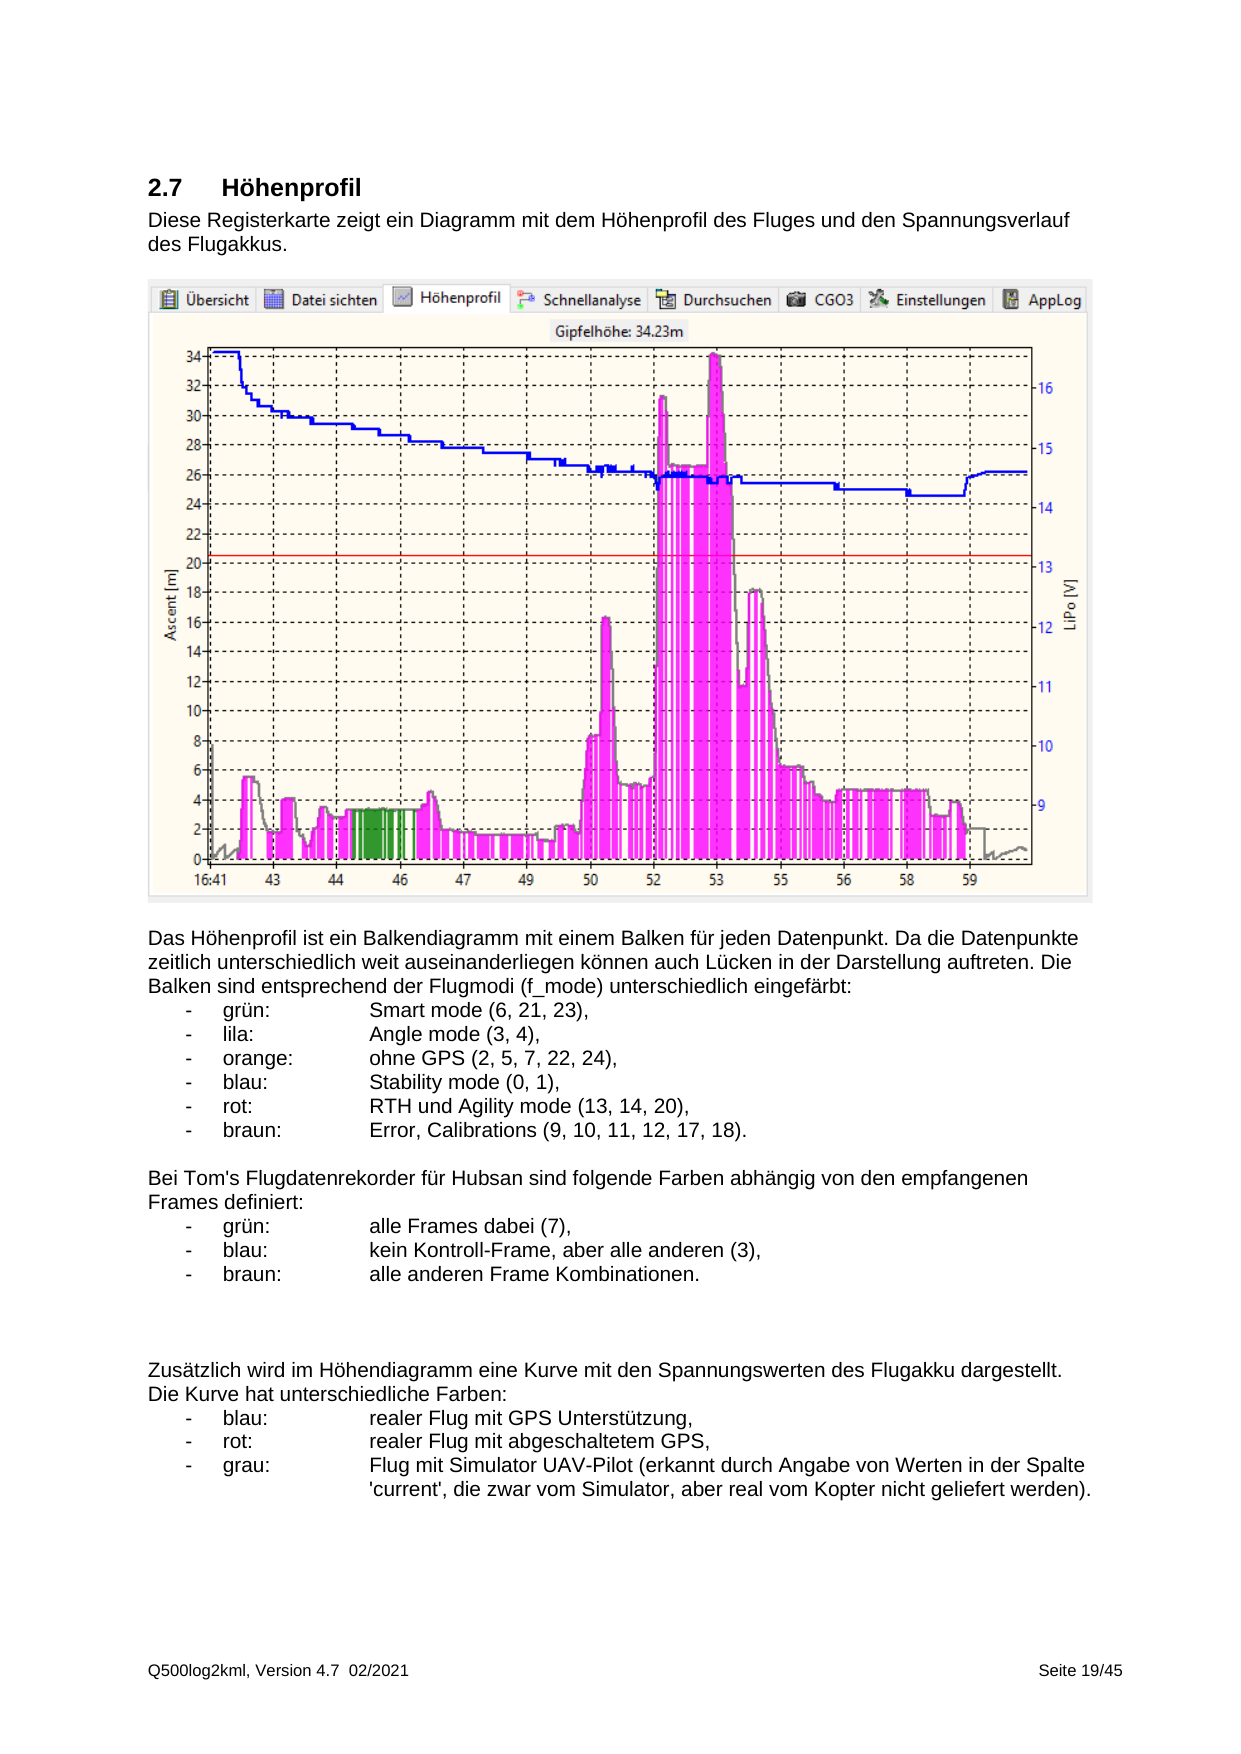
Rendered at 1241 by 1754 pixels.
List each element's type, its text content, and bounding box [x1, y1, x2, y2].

picture [147, 279, 1093, 903]
text Zusätzlich wird im Höhendiagramm eine Kurve mit den Spannungswerten des Flugakku dargestellt. Die Kurve hat unterschiedliche Farben: [148, 1357, 1093, 1405]
text 'current', die zwar vom Simulator, aber real vom Kopter nicht geliefert werden). [369, 1477, 1093, 1501]
subtitle Höhenprofil [148, 173, 1093, 201]
list blau: realer Flug mit GPS Unterstützung, [185, 1405, 1093, 1429]
list grün: Smart mode (6, 21, 23), [185, 998, 1093, 1022]
list blau: Stability mode (0, 1), [185, 1070, 1093, 1094]
list rot: realer Flug mit abgeschaltetem GPS, [185, 1429, 1093, 1453]
list grau: Flug mit Simulator UAV-Pilot (erkannt durch Angabe von Werten in der Spalte [185, 1453, 1093, 1477]
list grün: alle Frames dabei (7), [185, 1214, 1093, 1238]
list rot: RTH und Agility mode (13, 14, 20), [185, 1094, 1093, 1118]
text Das Höhenprofil ist ein Balkendiagramm mit einem Balken für jeden Datenpunkt. Da die Datenpunkte zeitlich unterschiedlich weit auseinanderliegen können auch Lücken in der Darstellung auftreten. Die Balken sind entsprechend der Flugmodi (f_mode) unterschiedlich eingefärbt: [148, 926, 1093, 998]
list blau: kein Kontroll-Frame, aber alle anderen (3), [185, 1238, 1093, 1262]
list braun: Error, Calibrations (9, 10, 11, 12, 17, 18). [185, 1118, 1093, 1142]
text Diese Registerkarte zeigt ein Diagramm mit dem Höhenprofil des Fluges und den Spannungsverlauf des Flugakkus. [148, 208, 1093, 256]
list lila: Angle mode (3, 4), [185, 1022, 1093, 1046]
text Bei Tom's Flugdatenrekorder für Hubsan sind folgende Farben abhängig von den empfangenen Frames definiert: [148, 1166, 1093, 1214]
list orange: ohne GPS (2, 5, 7, 22, 24), [185, 1046, 1093, 1070]
list braun: alle anderen Frame Kombinationen. [185, 1262, 1093, 1286]
